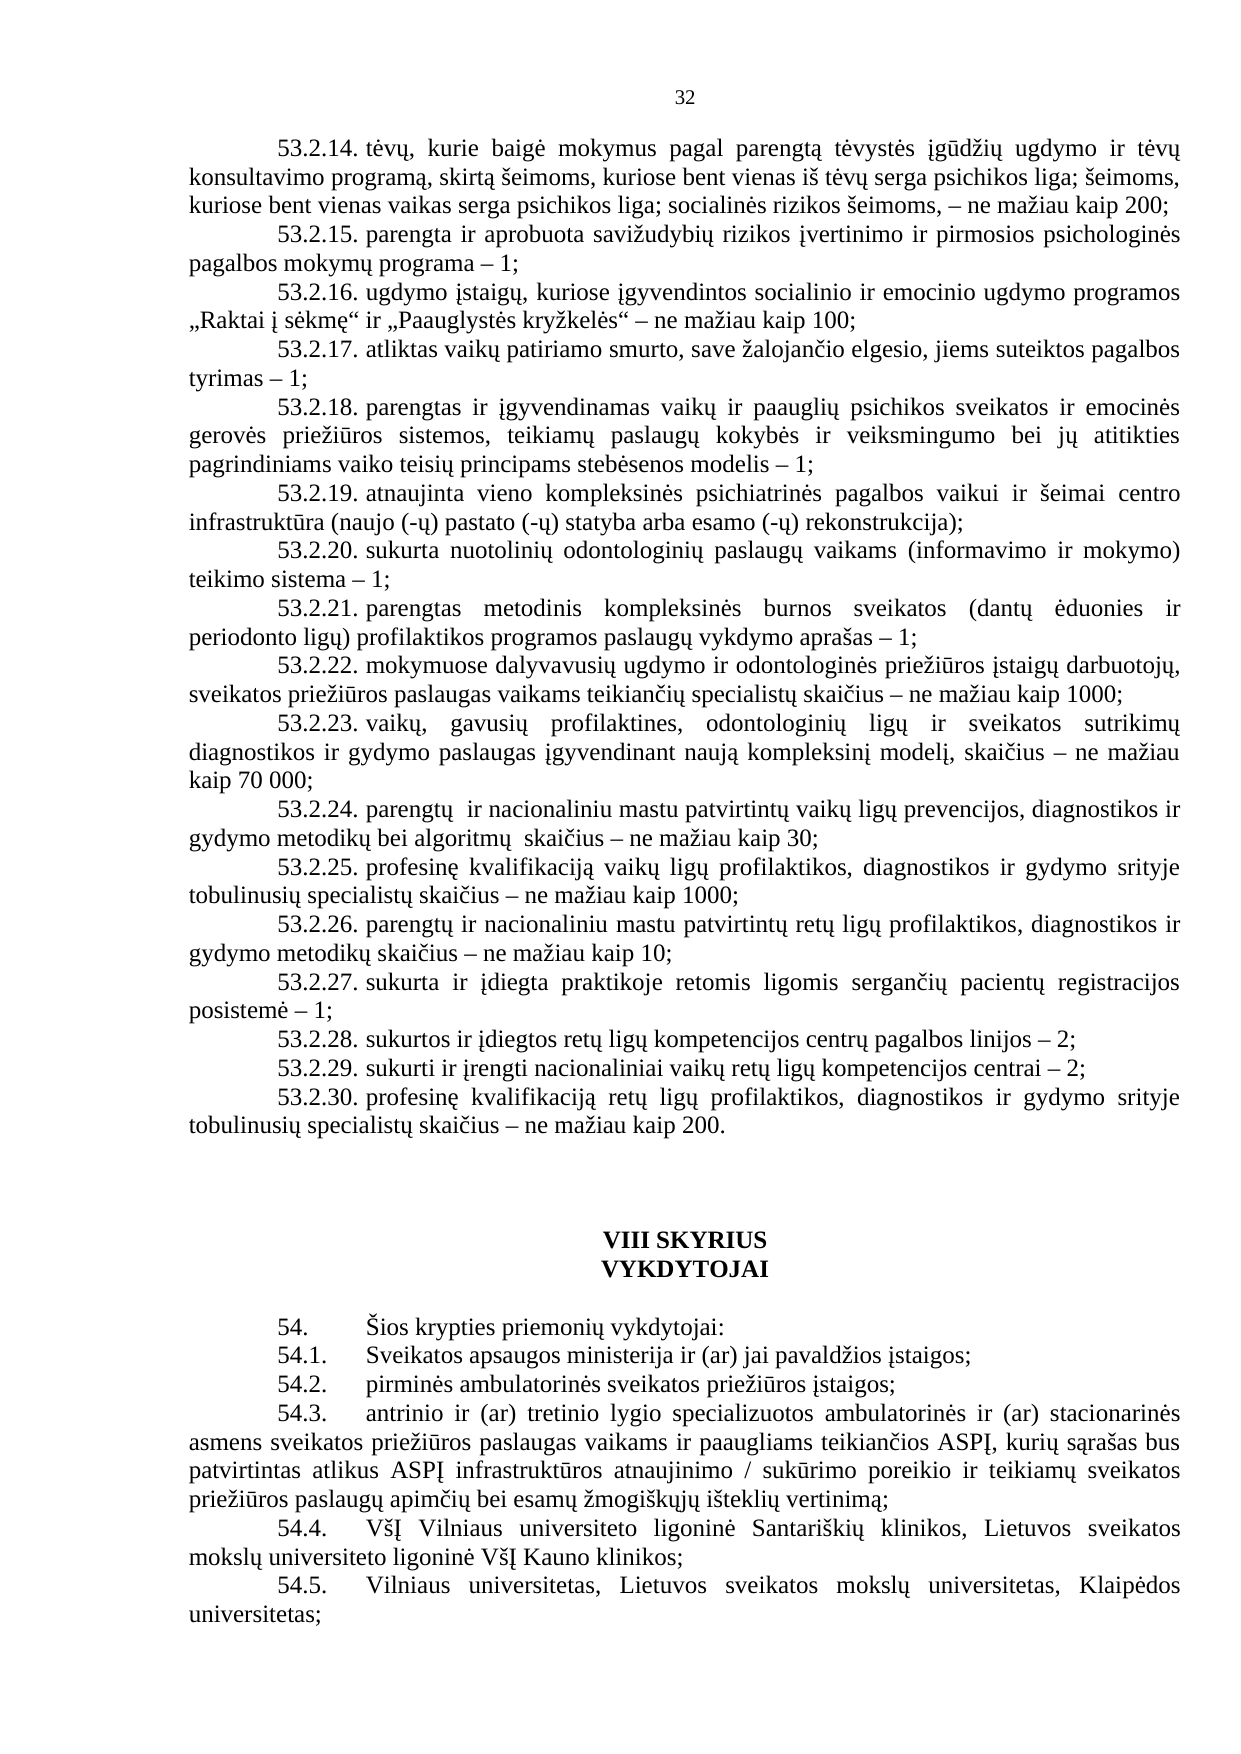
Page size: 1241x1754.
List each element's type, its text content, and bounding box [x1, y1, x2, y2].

text 54.4. VšĮ Vilniaus universiteto ligoninė Santariškių klinikos, Lietuvos sveikatos mokslų universiteto ligoninė VšĮ Kauno klinikos; [188, 1513, 1181, 1571]
text 53.2.14. tėvų, kurie baigė mokymus pagal parengtą tėvystės įgūdžių ugdymo ir tėvų konsultavimo programą, skirtą šeimoms, kuriose bent vienas iš tėvų serga psichikos liga; šeimoms, kuriose bent vienas vaikas serga psichikos liga; socialinės rizikos šeimoms, – ne mažiau kaip 200; [188, 133, 1181, 219]
text VIII SKYRIUS [188, 1226, 1181, 1254]
text 53.2.30. profesinę kvalifikaciją retų ligų profilaktikos, diagnostikos ir gydymo srityje tobulinusių specialistų skaičius – ne mažiau kaip 200. [188, 1082, 1181, 1139]
text 53.2.22. mokymuose dalyvavusių ugdymo ir odontologinės priežiūros įstaigų darbuotojų, sveikatos priežiūros paslaugas vaikams teikiančių specialistų skaičius – ne mažiau kaip 1000; [188, 651, 1181, 708]
text 53.2.17. atliktas vaikų patiriamo smurto, save žalojančio elgesio, jiems suteiktos pagalbos tyrimas – 1; [188, 334, 1181, 392]
text 53.2.23. vaikų, gavusių profilaktines, odontologinių ligų ir sveikatos sutrikimų diagnostikos ir gydymo paslaugas įgyvendinant naują kompleksinį modelį, skaičius – ne mažiau kaip 70 000; [188, 708, 1181, 794]
text 54.2. pirminės ambulatorinės sveikatos priežiūros įstaigos; [188, 1369, 1181, 1398]
text 54.3. antrinio ir (ar) tretinio lygio specializuotos ambulatorinės ir (ar) stacionarinės asmens sveikatos priežiūros paslaugas vaikams ir paaugliams teikiančios ASPĮ, kurių sąrašas bus patvirtintas atlikus ASPĮ infrastruktūros atnaujinimo / sukūrimo poreikio ir teikiamų sveikatos priežiūros paslaugų apimčių bei esamų žmogiškųjų išteklių vertinimą; [188, 1398, 1181, 1513]
text VYKDYTOJAI [188, 1254, 1181, 1283]
text 53.2.21. parengtas metodinis kompleksinės burnos sveikatos (dantų ėduonies ir periodonto ligų) profilaktikos programos paslaugų vykdymo aprašas – 1; [188, 593, 1181, 651]
text 53.2.24. parengtų ir nacionaliniu mastu patvirtintų vaikų ligų prevencijos, diagnostikos ir gydymo metodikų bei algoritmų skaičius – ne mažiau kaip 30; [188, 794, 1181, 852]
text 53.2.25. profesinę kvalifikaciją vaikų ligų profilaktikos, diagnostikos ir gydymo srityje tobulinusių specialistų skaičius – ne mažiau kaip 1000; [188, 852, 1181, 909]
text 53.2.26. parengtų ir nacionaliniu mastu patvirtintų retų ligų profilaktikos, diagnostikos ir gydymo metodikų skaičius – ne mažiau kaip 10; [188, 909, 1181, 967]
text 53.2.15. parengta ir aprobuota savižudybių rizikos įvertinimo ir pirmosios psichologinės pagalbos mokymų programa – 1; [188, 219, 1181, 277]
text 53.2.20. sukurta nuotolinių odontologinių paslaugų vaikams (informavimo ir mokymo) teikimo sistema – 1; [188, 536, 1181, 593]
text 53.2.16. ugdymo įstaigų, kuriose įgyvendintos socialinio ir emocinio ugdymo programos „Raktai į sėkmę“ ir „Paauglystės kryžkelės“ – ne mažiau kaip 100; [188, 277, 1181, 334]
text 53.2.27. sukurta ir įdiegta praktikoje retomis ligomis sergančių pacientų registracijos posistemė – 1; [188, 967, 1181, 1024]
text 53.2.28. sukurtos ir įdiegtos retų ligų kompetencijos centrų pagalbos linijos – 2; [188, 1024, 1181, 1053]
text 54. Šios krypties priemonių vykdytojai: [188, 1312, 1181, 1341]
text 53.2.19. atnaujinta vieno kompleksinės psichiatrinės pagalbos vaikui ir šeimai centro infrastruktūra (naujo (-ų) pastato (-ų) statyba arba esamo (-ų) rekonstrukcija); [188, 478, 1181, 536]
text 54.1. Sveikatos apsaugos ministerija ir (ar) jai pavaldžios įstaigos; [188, 1341, 1181, 1369]
text 53.2.18. parengtas ir įgyvendinamas vaikų ir paauglių psichikos sveikatos ir emocinės gerovės priežiūros sistemos, teikiamų paslaugų kokybės ir veiksmingumo bei jų atitikties pagrindiniams vaiko teisių principams stebėsenos modelis – 1; [188, 392, 1181, 478]
text 54.5. Vilniaus universitetas, Lietuvos sveikatos mokslų universitetas, Klaipėdos universitetas; [188, 1571, 1181, 1628]
text 53.2.29. sukurti ir įrengti nacionaliniai vaikų retų ligų kompetencijos centrai – 2; [188, 1053, 1181, 1082]
